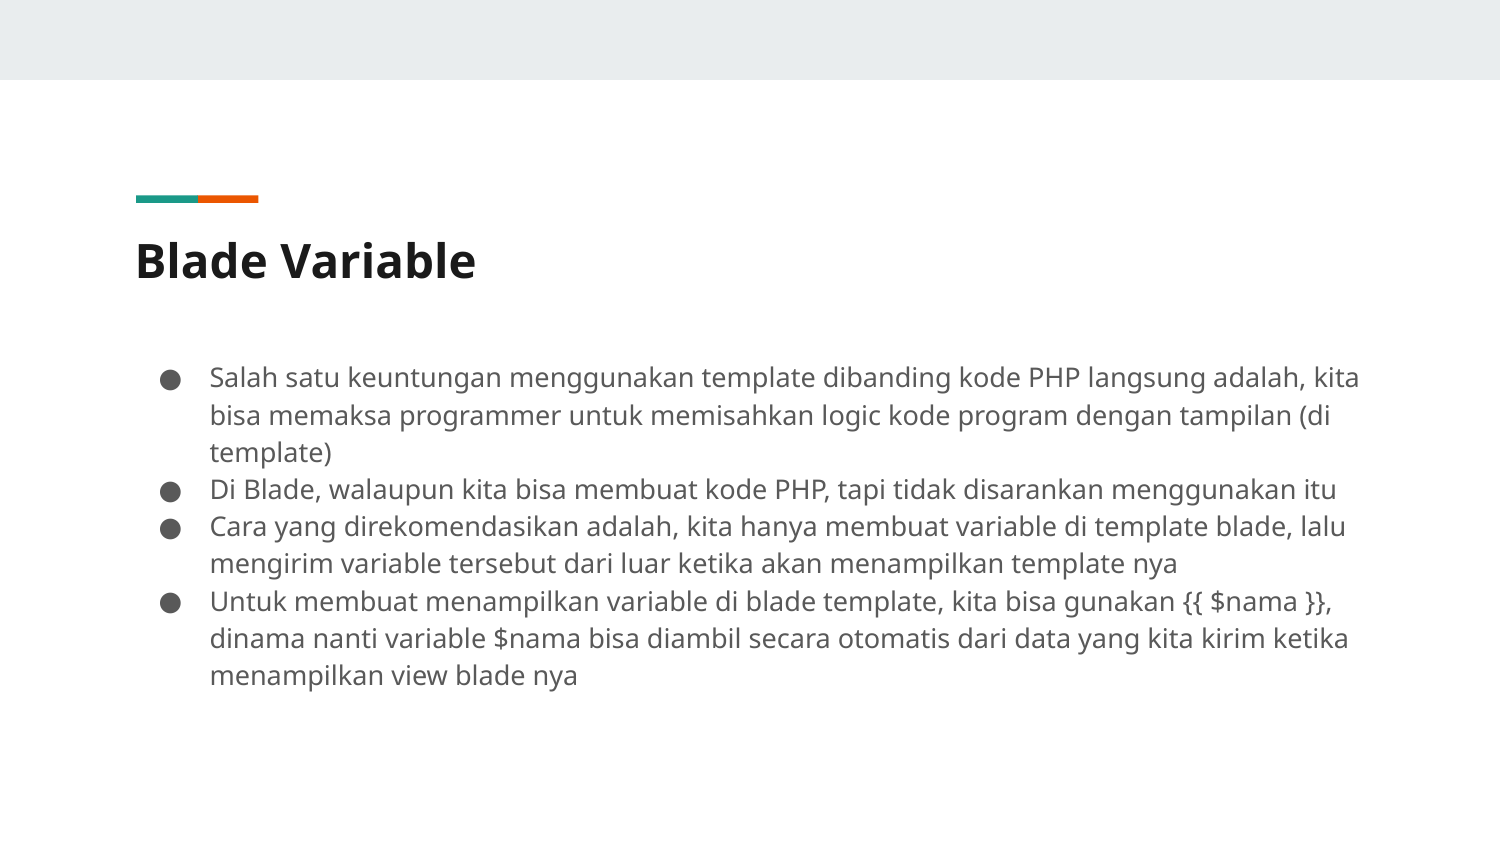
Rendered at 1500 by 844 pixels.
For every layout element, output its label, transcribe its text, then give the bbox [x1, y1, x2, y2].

list Salah satu keuntungan menggunakan template dibanding kode PHP langsung adalah, kita bisa memaksa programmer untuk memisahkan logic kode program dengan tampilan (di template) Di Blade, walaupun kita bisa membuat kode PHP, tapi tidak disarankan menggunakan itu Cara yang direkomendasikan adalah, kita hanya membuat variable di template blade, lalu mengirim variable tersebut dari luar ketika akan menampilkan template nya Untuk membuat menampilkan variable di blade template, kita bisa gunakan {{ $nama }}, dinama nanti variable $nama bisa diambil secara otomatis dari data yang kita kirim ketika menampilkan view blade nya [119, 341, 1381, 712]
title Blade Variable [119, 216, 1381, 305]
